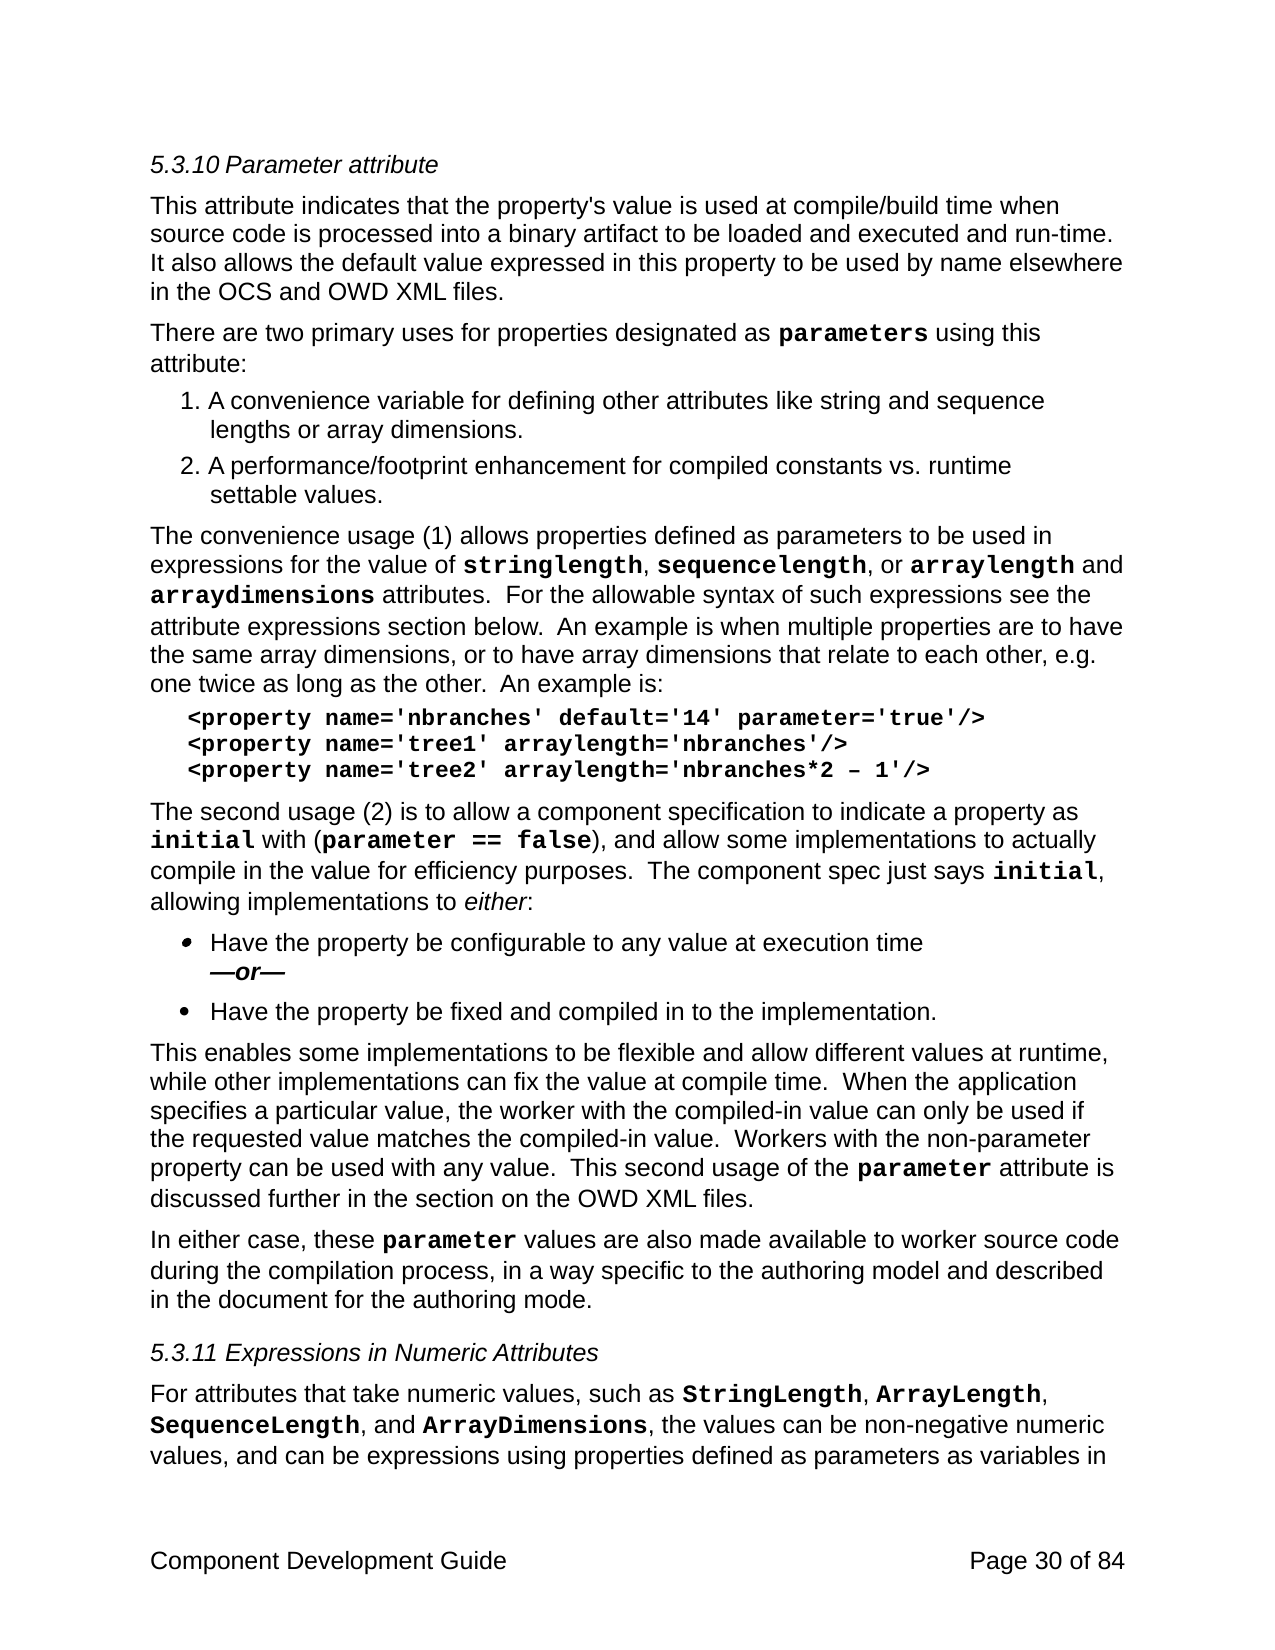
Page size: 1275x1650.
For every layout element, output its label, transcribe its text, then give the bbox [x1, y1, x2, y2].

text The second usage (2) is to allow a component specification to indicate a property as initial with (parameter == false), and allow some implementations to actually compile in the value for efficiency purposes. The component spec just says initial, allowing implementations to either: [150, 796, 1125, 916]
text This enables some implementations to be flexible and allow different values at runtime, while other implementations can fix the value at compile time. When the application specifies a particular value, the worker with the compiled-in value can only be used if the requested value matches the compiled-in value. Workers with the non-parameter property can be used with any value. This second usage of the parameter attribute is discussed further in the section on the OWD XML files. [150, 1038, 1125, 1213]
list A convenience variable for defining other attributes like string and sequence lengths or array dimensions. [180, 386, 1065, 444]
list A performance/footprint enhancement for compiled constants vs. runtime settable values. [180, 451, 1065, 509]
text <property name='nbranches' default='14' parameter='true'/> <property name='tree1' arraylength='nbranches'/> <property name='tree2' arraylength='nbranches*2 – 1'/> [187, 707, 1125, 784]
text In either case, these parameter values are also made available to worker source code during the compilation process, in a way specific to the authoring model and described in the document for the authoring mode. [150, 1225, 1125, 1313]
list Have the property be fixed and compiled in to the implementation. [180, 997, 1125, 1026]
text For attributes that take numeric values, such as StringLength, ArrayLength, SequenceLength, and ArrayDimensions, the values can be non-negative numeric values, and can be expressions using properties defined as parameters as variables in [150, 1379, 1125, 1470]
subtitle Parameter attribute [150, 150, 1125, 179]
list Have the property be configurable to any value at execution time —or— [180, 928, 1125, 985]
text There are two primary uses for properties designated as parameters using this attribute: [150, 318, 1125, 377]
subtitle Expressions in Numeric Attributes [150, 1338, 1125, 1367]
text The convenience usage (1) allows properties defined as parameters to be used in expressions for the value of stringlength, sequencelength, or arraylength and arraydimensions attributes. For the allowable syntax of such expressions see the attribute expressions section below. An example is when multiple properties are to have the same array dimensions, or to have array dimensions that relate to each other, e.g. one twice as long as the other. An example is: [150, 521, 1125, 698]
text This attribute indicates that the property's value is used at compile/build time when source code is processed into a binary artifact to be loaded and executed and run-time. It also allows the default value expressed in this property to be used by name elsewhere in the OCS and OWD XML files. [150, 191, 1125, 306]
